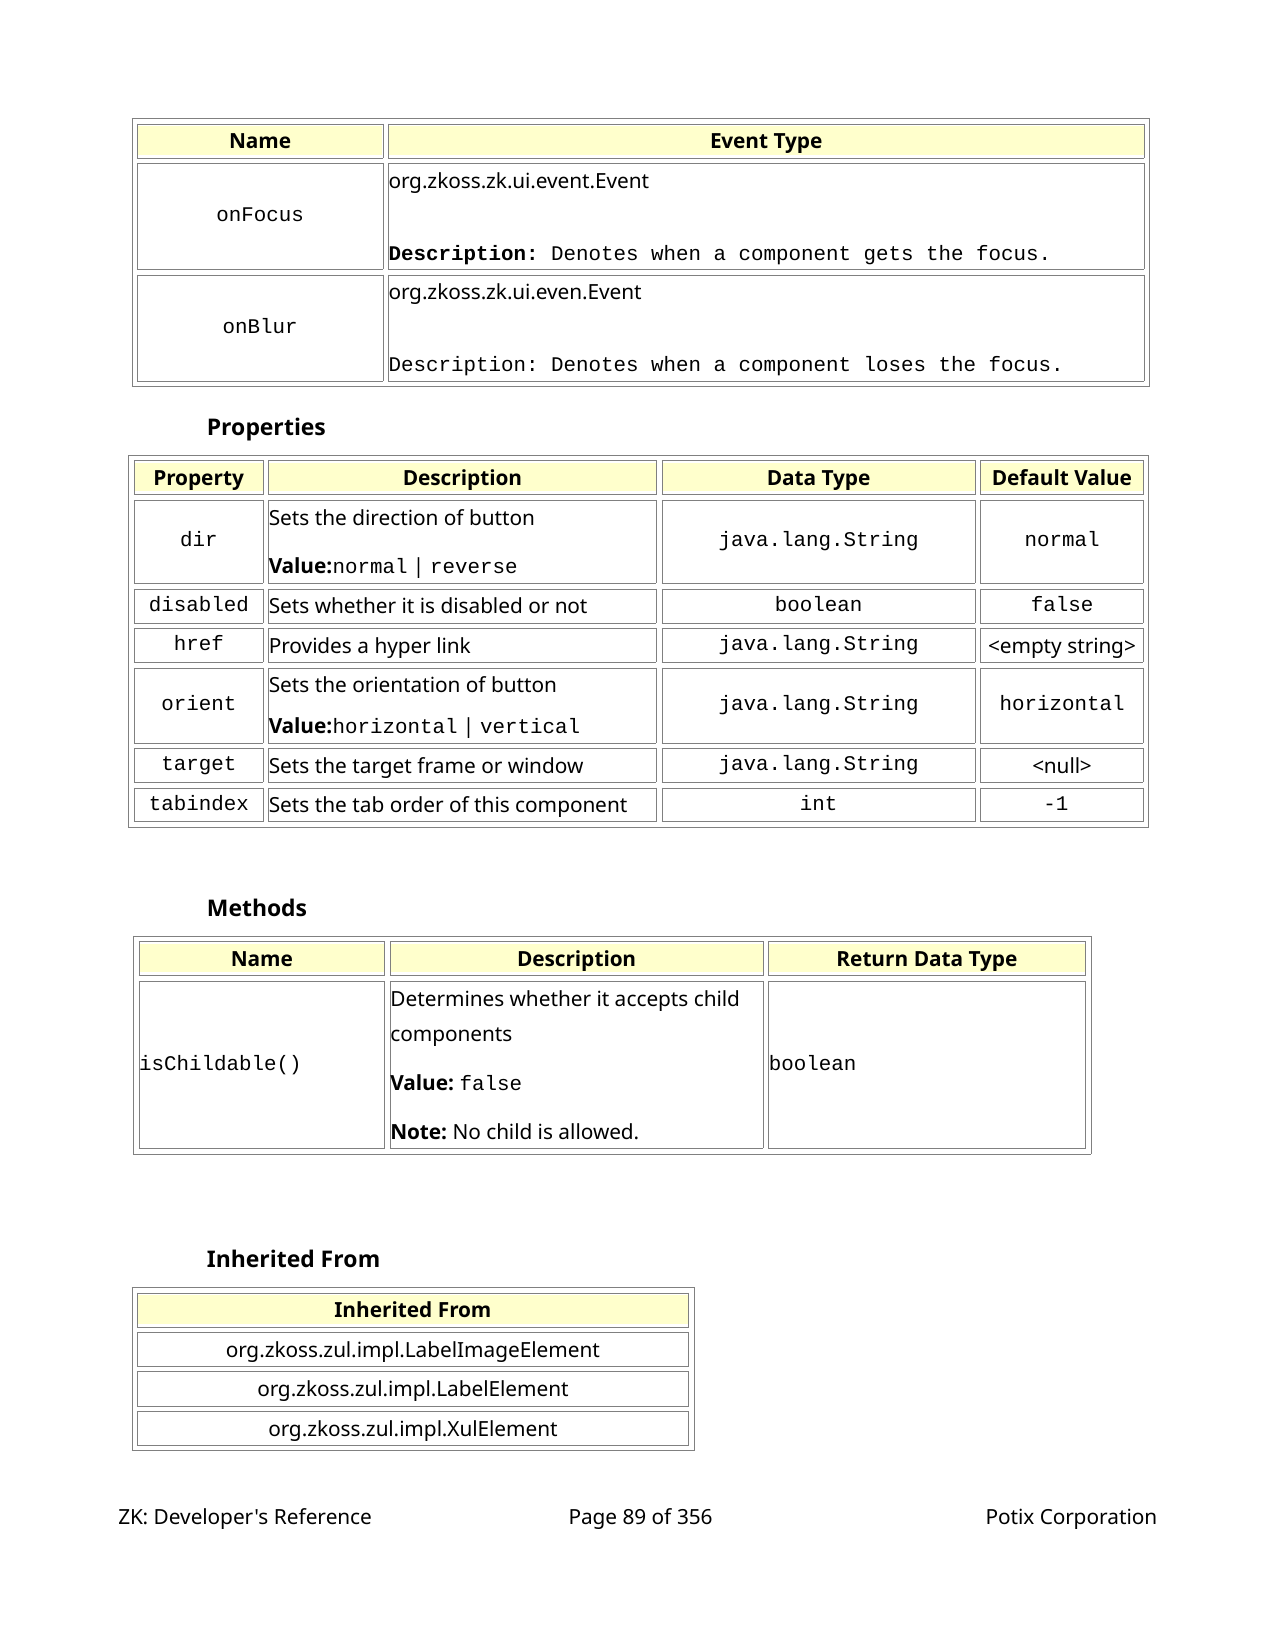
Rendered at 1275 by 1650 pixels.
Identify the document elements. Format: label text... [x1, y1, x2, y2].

subtitle Properties [207, 411, 1157, 442]
table_header Event Type [385, 119, 1147, 158]
table_cell java.lang.String [659, 662, 978, 742]
table_cell org.zkoss.zul.impl.LabelImageElement [134, 1327, 691, 1366]
table_cell Determines whether it accepts child components Value: false Note: No child is allowed. [387, 975, 766, 1148]
table_cell orient [131, 662, 266, 742]
table_header Property [131, 456, 266, 494]
table_header Default Value [978, 456, 1146, 494]
table_header Name [134, 119, 385, 158]
table_header Inherited From [134, 1288, 691, 1327]
table_cell Sets the target frame or window [266, 743, 659, 782]
table_header Data Type [659, 456, 978, 494]
table_cell Sets the direction of button Value:normal | reverse [266, 494, 659, 583]
table_cell org.zkoss.zul.impl.LabelElement [134, 1366, 691, 1406]
table_cell Sets the orientation of button Value:horizontal | vertical [266, 662, 659, 742]
table_cell org.zkoss.zul.impl.XulElement [134, 1406, 691, 1445]
table_cell -1 [978, 782, 1146, 821]
table_cell onFocus [134, 158, 385, 269]
table_cell org.zkoss.zk.ui.even.Event Description: Denotes when a component loses the focus. [385, 269, 1147, 381]
table_header Description [387, 937, 766, 975]
table_header Description [266, 456, 659, 494]
table_cell Sets the tab order of this component [266, 782, 659, 821]
subtitle Inherited From [207, 1243, 1157, 1274]
table_cell dir [131, 494, 266, 583]
table_cell <empty string> [978, 623, 1146, 662]
table_cell boolean [659, 583, 978, 622]
table_cell java.lang.String [659, 743, 978, 782]
table_cell false [978, 583, 1146, 622]
table_header Name [136, 937, 387, 975]
table_cell java.lang.String [659, 623, 978, 662]
table_cell Sets whether it is disabled or not [266, 583, 659, 622]
table_cell <null> [978, 743, 1146, 782]
subtitle Methods [207, 892, 1157, 923]
table_cell org.zkoss.zk.ui.event.Event Description: Denotes when a component gets the focus. [385, 158, 1147, 269]
table_cell disabled [131, 583, 266, 622]
table_cell target [131, 743, 266, 782]
table_cell isChildable() [136, 975, 387, 1148]
table_cell normal [978, 494, 1146, 583]
table_cell int [659, 782, 978, 821]
table_cell boolean [766, 975, 1088, 1148]
table_header Return Data Type [766, 937, 1088, 975]
table_cell tabindex [131, 782, 266, 821]
table_cell href [131, 623, 266, 662]
table_cell horizontal [978, 662, 1146, 742]
table_cell Provides a hyper link [266, 623, 659, 662]
table_cell java.lang.String [659, 494, 978, 583]
table_cell onBlur [134, 269, 385, 381]
